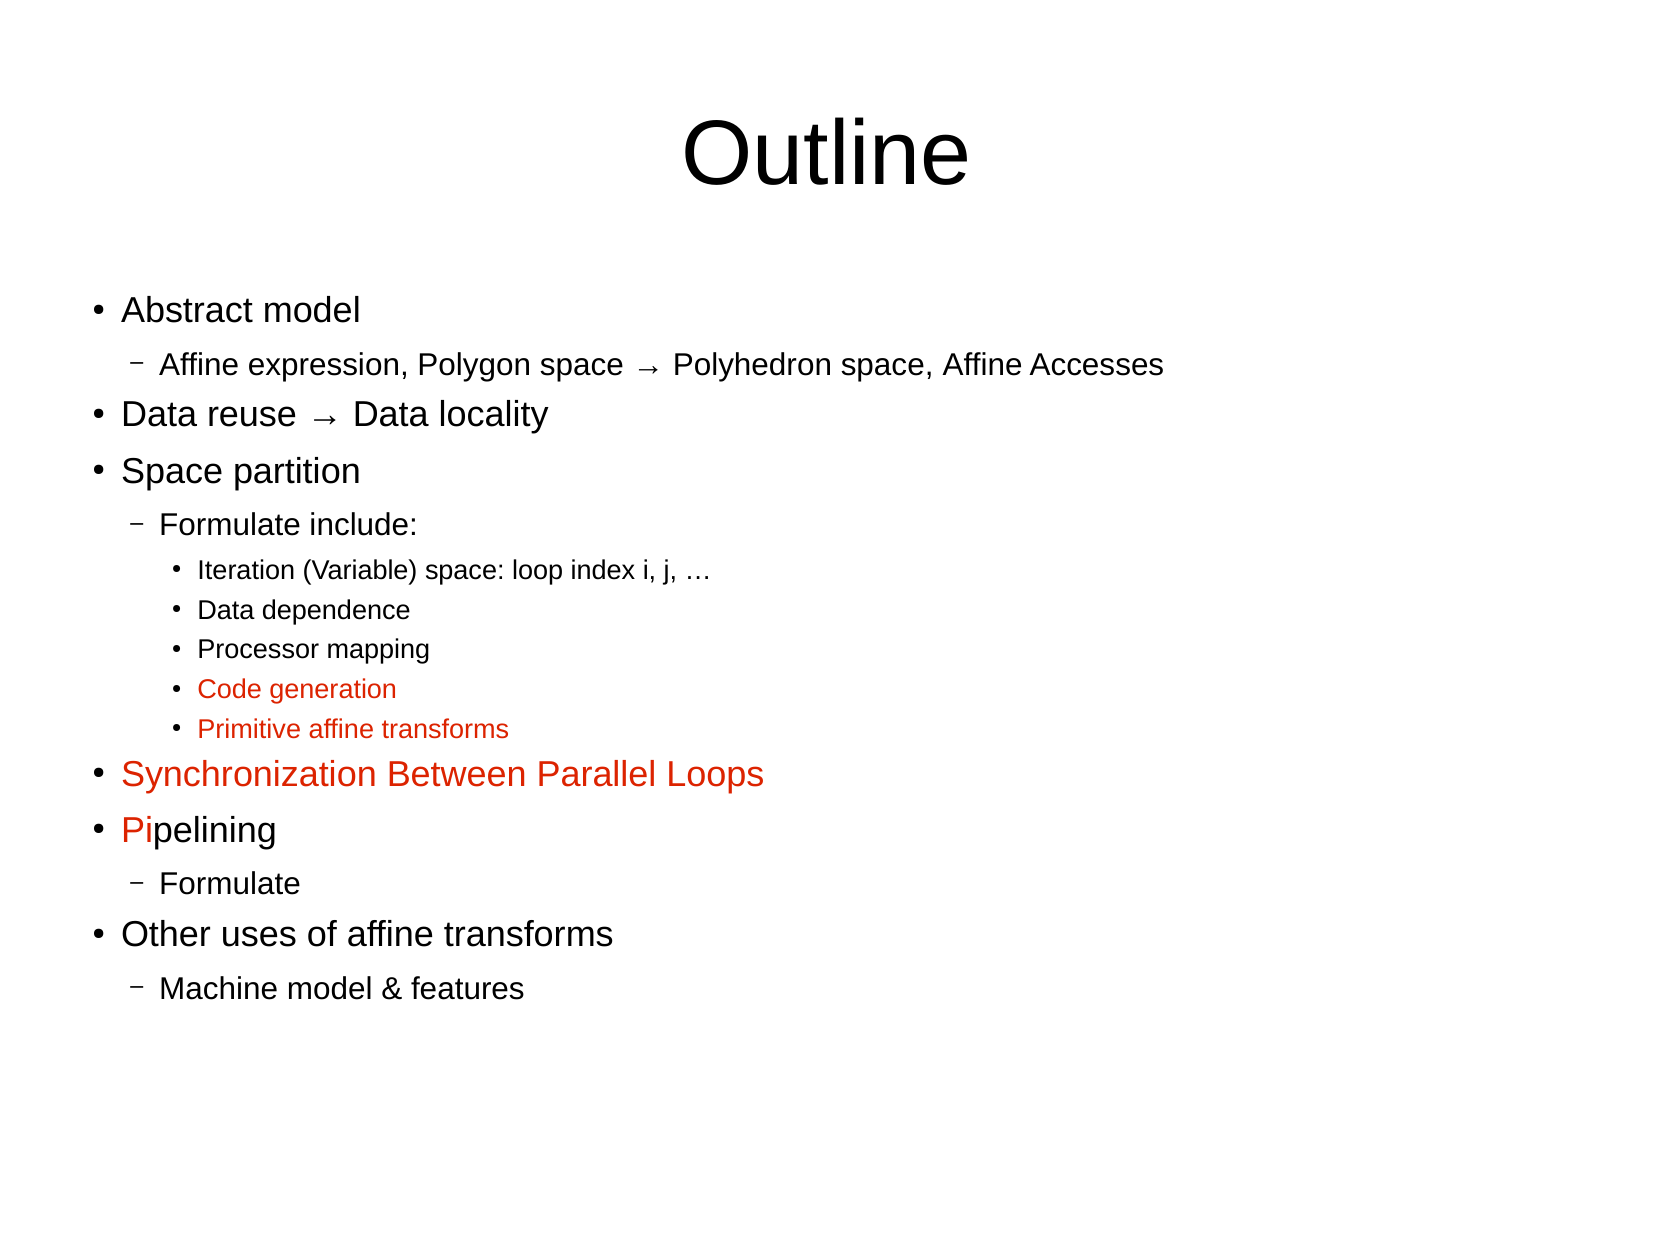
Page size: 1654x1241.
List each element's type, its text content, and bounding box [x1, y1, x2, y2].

list Abstract model Affine expression, Polygon space → Polyhedron space, Affine Accesses Data reuse → Data locality Space partition Formulate include: Iteration (Variable) space: loop index i, j, … Data dependence Processor mapping Code generation Primitive affine transforms Synchronization Between Parallel Loops Pipelining Formulate Other uses of affine transforms Machine model & features [82, 290, 1538, 1010]
title Outline [82, 49, 1571, 257]
